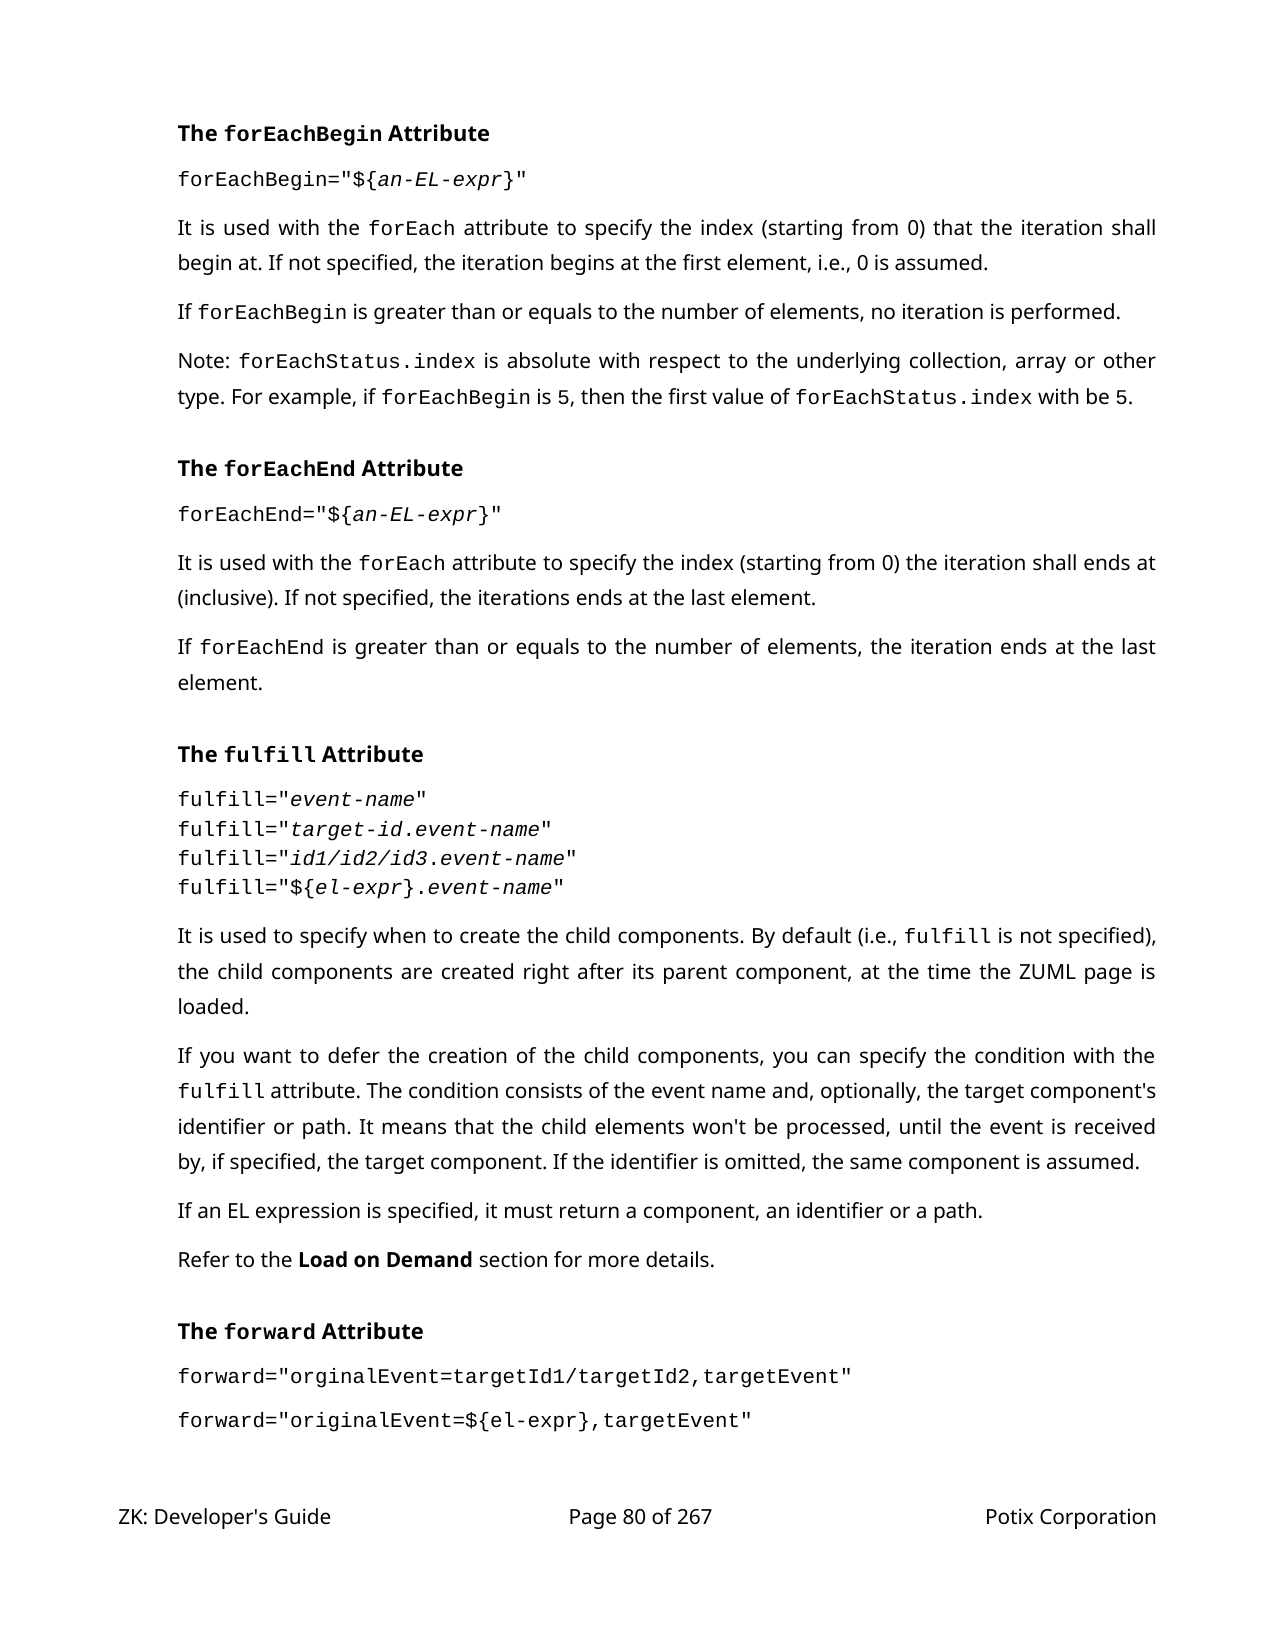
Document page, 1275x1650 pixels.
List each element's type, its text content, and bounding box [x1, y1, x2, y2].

text It is used to specify when to create the child components. By default (i.e., fulfill is not specified), the child components are created right after its parent component, at the time the ZUML page is loaded. [177, 922, 1157, 1021]
subtitle The fulfill Attribute [177, 739, 1157, 769]
text Refer to the Load on Demand section for more details. [177, 1245, 1157, 1273]
text Note: forEachStatus.index is absolute with respect to the underlying collection, array or other type. For example, if forEachBegin is 5, then the first value of forEachStatus.index with be 5. [177, 347, 1157, 411]
subtitle The forward Attribute [177, 1316, 1157, 1346]
text forEachEnd="${an-EL-expr}" [177, 504, 1157, 527]
text fulfill="event-name" fulfill="target-id.event-name" fulfill="id1/id2/id3.event-name" fulfill="${el-expr}.event-name" [177, 789, 1157, 901]
text If you want to defer the creation of the child components, you can specify the condition with the fulfill attribute. The condition consists of the event name and, optionally, the target component's identifier or path. It means that the child elements won't be processed, until the event is received by, if specified, the target component. If the identifier is omitted, the same component is assumed. [177, 1041, 1157, 1175]
subtitle The forEachEnd Attribute [177, 453, 1157, 483]
text If an EL expression is specified, it must return a component, an identifier or a path. [177, 1196, 1157, 1224]
text If forEachEnd is greater than or equals to the number of elements, the iteration ends at the last element. [177, 632, 1157, 696]
text forward="originalEvent=${el-expr},targetEvent" [177, 1411, 1157, 1434]
subtitle The forEachBegin Attribute [177, 118, 1157, 148]
text If forEachBegin is greater than or equals to the number of elements, no iteration is performed. [177, 297, 1157, 326]
text It is used with the forEach attribute to specify the index (starting from 0) the iteration shall ends at (inclusive). If not specified, the iterations ends at the last element. [177, 548, 1157, 612]
text It is used with the forEach attribute to specify the index (starting from 0) that the iteration shall begin at. If not specified, the iteration begins at the first element, i.e., 0 is assumed. [177, 213, 1157, 277]
text forEachBegin="${an-EL-expr}" [177, 169, 1157, 192]
text forward="orginalEvent=targetId1/targetId2,targetEvent" [177, 1366, 1157, 1390]
